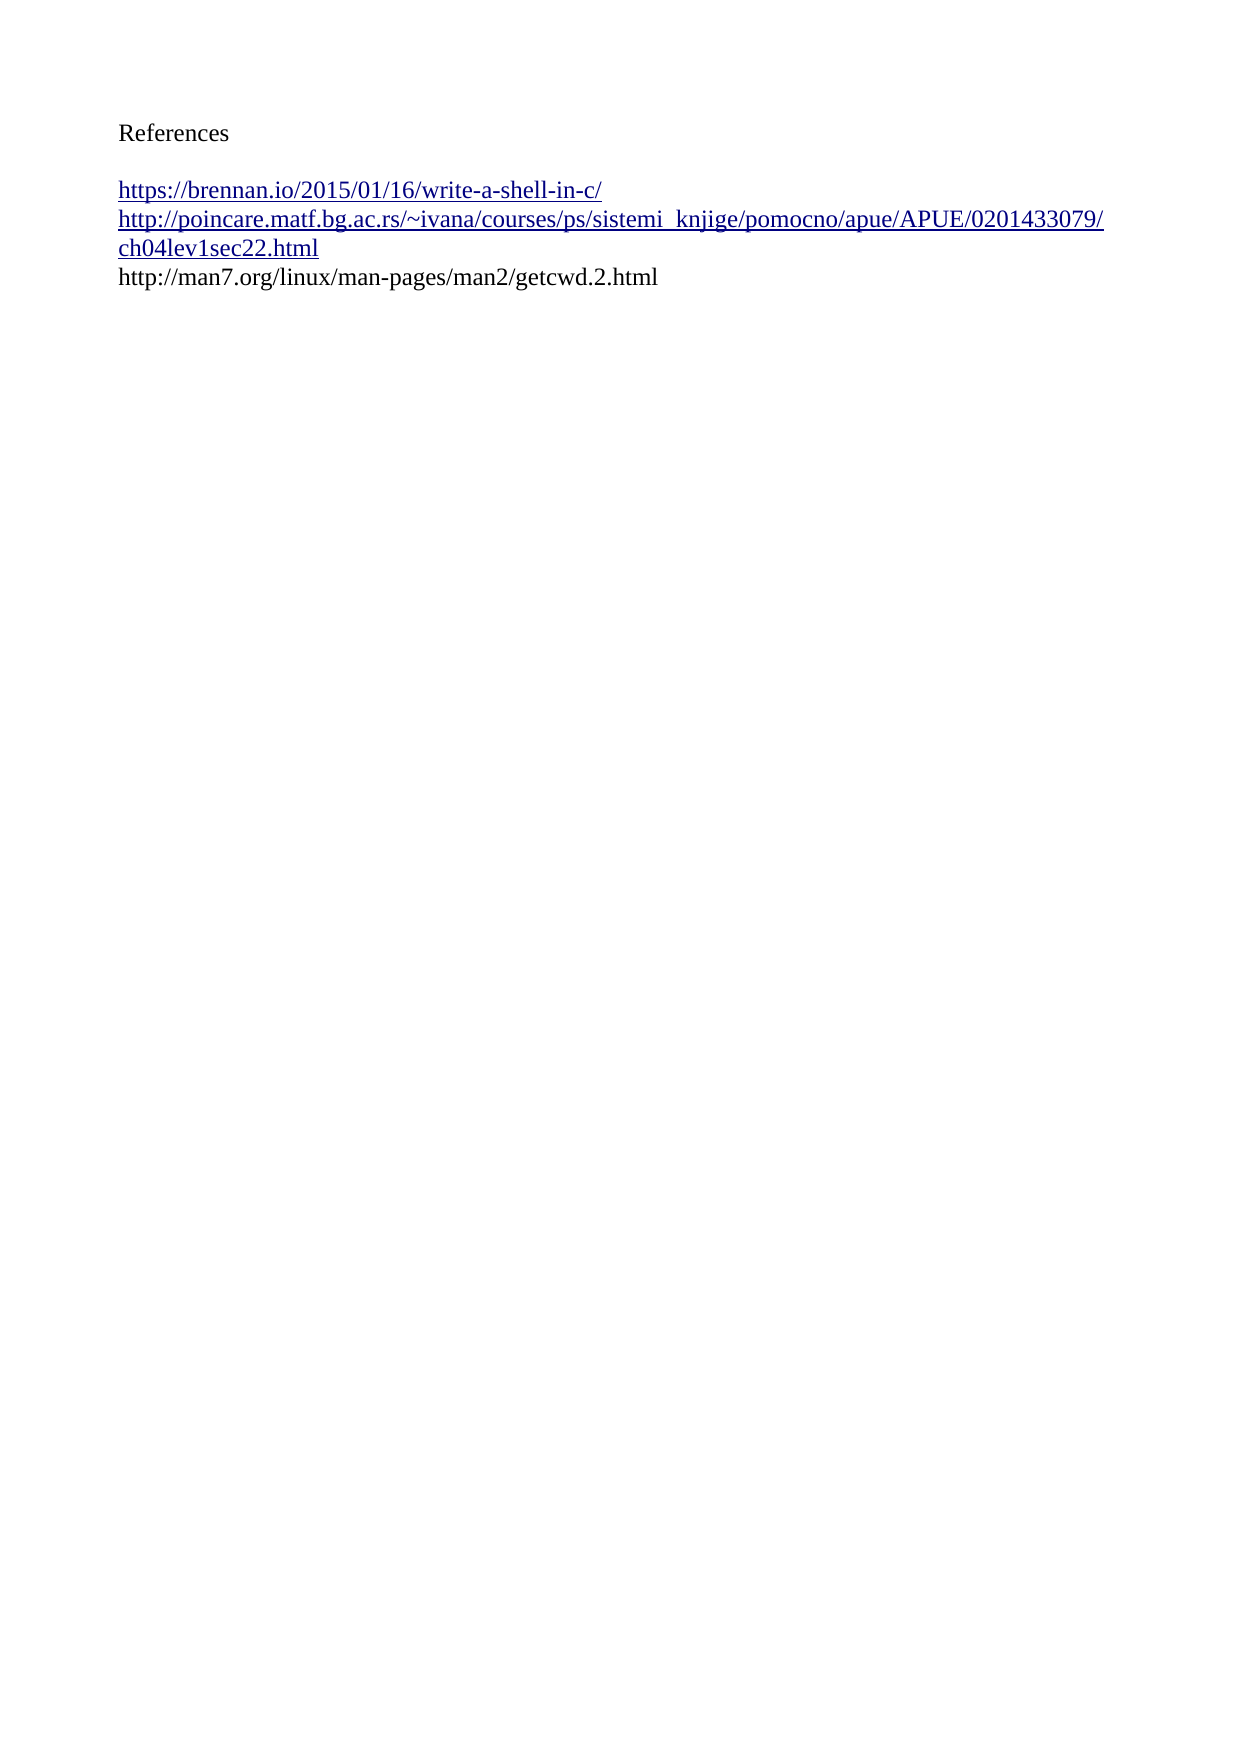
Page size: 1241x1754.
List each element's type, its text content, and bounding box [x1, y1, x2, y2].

text References [118, 118, 1122, 147]
text http://poincare.matf.bg.ac.rs/~ivana/courses/ps/sistemi_knjige/pomocno/apue/APUE/0201433079/ch04lev1sec22.html [118, 204, 1122, 262]
text http://man7.org/linux/man-pages/man2/getcwd.2.html [118, 262, 1122, 291]
text https://brennan.io/2015/01/16/write-a-shell-in-c/ [118, 176, 1122, 204]
